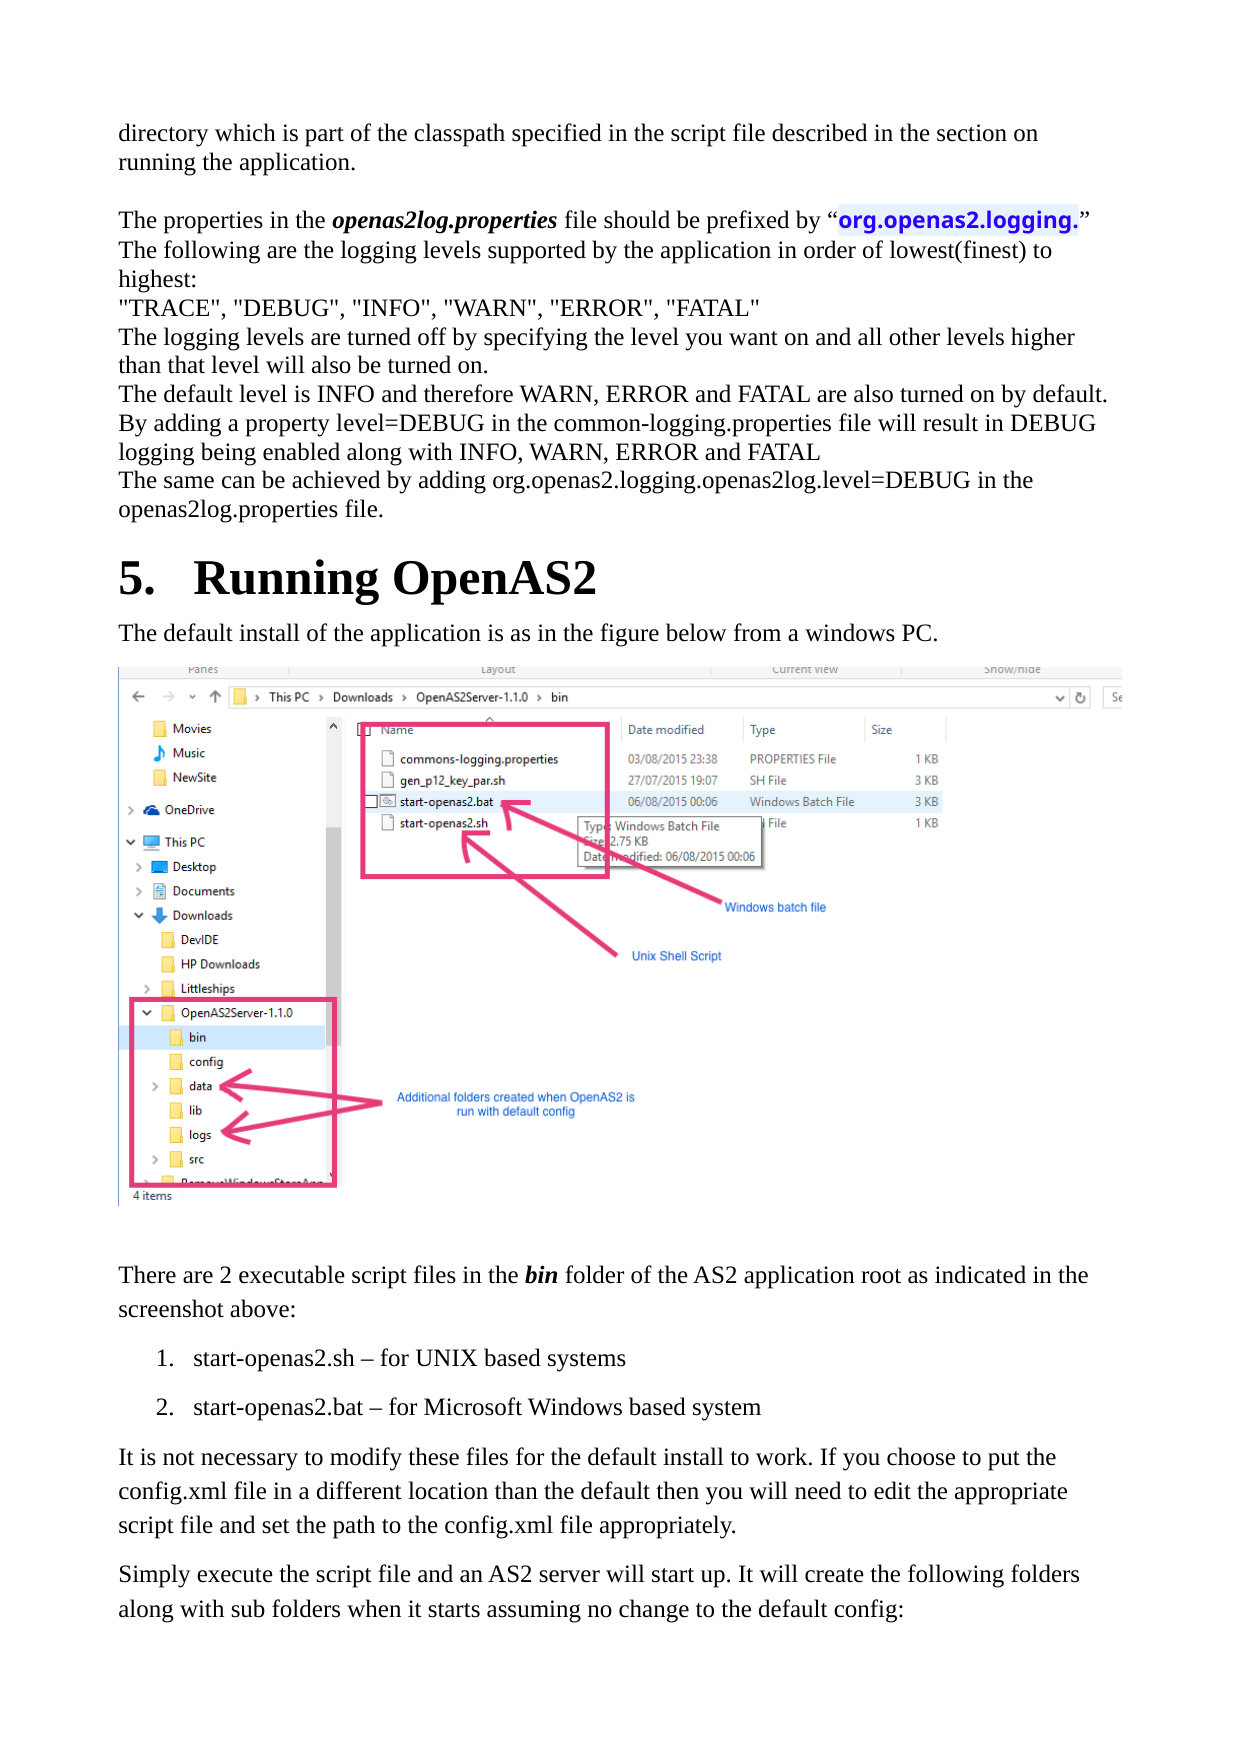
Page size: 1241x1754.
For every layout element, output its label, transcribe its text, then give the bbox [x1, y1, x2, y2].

text The following are the logging levels supported by the application in order of lowest(finest) to highest: [118, 236, 1122, 293]
text By adding a property level=DEBUG in the common-logging.properties file will result in DEBUG logging being enabled along with INFO, WARN, ERROR and FATAL [118, 408, 1122, 466]
text directory which is part of the classpath specified in the script file described in the section on running the application. [118, 118, 1122, 176]
text "TRACE", "DEBUG", "INFO", "WARN", "ERROR", "FATAL" [118, 293, 1122, 322]
text There are 2 executable script files in the bin folder of the AS2 application root as indicated in the screenshot above: [118, 1260, 1122, 1323]
list start-openas2.sh – for UNIX based systems [156, 1343, 1122, 1372]
text It is not necessary to modify these files for the default install to work. If you choose to put the config.xml file in a different location than the default then you will need to edit the appropriate script file and set the path to the config.xml file appropriately. [118, 1442, 1122, 1539]
text The same can be achieved by adding org.openas2.logging.openas2log.level=DEBUG in the openas2log.properties file. [118, 466, 1122, 523]
picture [118, 667, 1123, 1206]
text The logging levels are turned off by specifying the level you want on and all other levels higher than that level will also be turned on. [118, 322, 1122, 379]
text The properties in the openas2log.properties file should be prefixed by “org.openas2.logging.” [118, 204, 1122, 236]
text Simply execute the script file and an AS2 server will start up. It will create the following folders along with sub folders when it starts assuming no change to the default config: [118, 1559, 1122, 1623]
text The default level is INFO and therefore WARN, ERROR and FATAL are also turned on by default. [118, 379, 1122, 408]
text The default install of the application is as in the figure below from a windows PC. [118, 618, 1122, 647]
list start-openas2.bat – for Microsoft Windows based system [156, 1392, 1122, 1421]
subtitle Running OpenAS2 [118, 548, 1122, 606]
